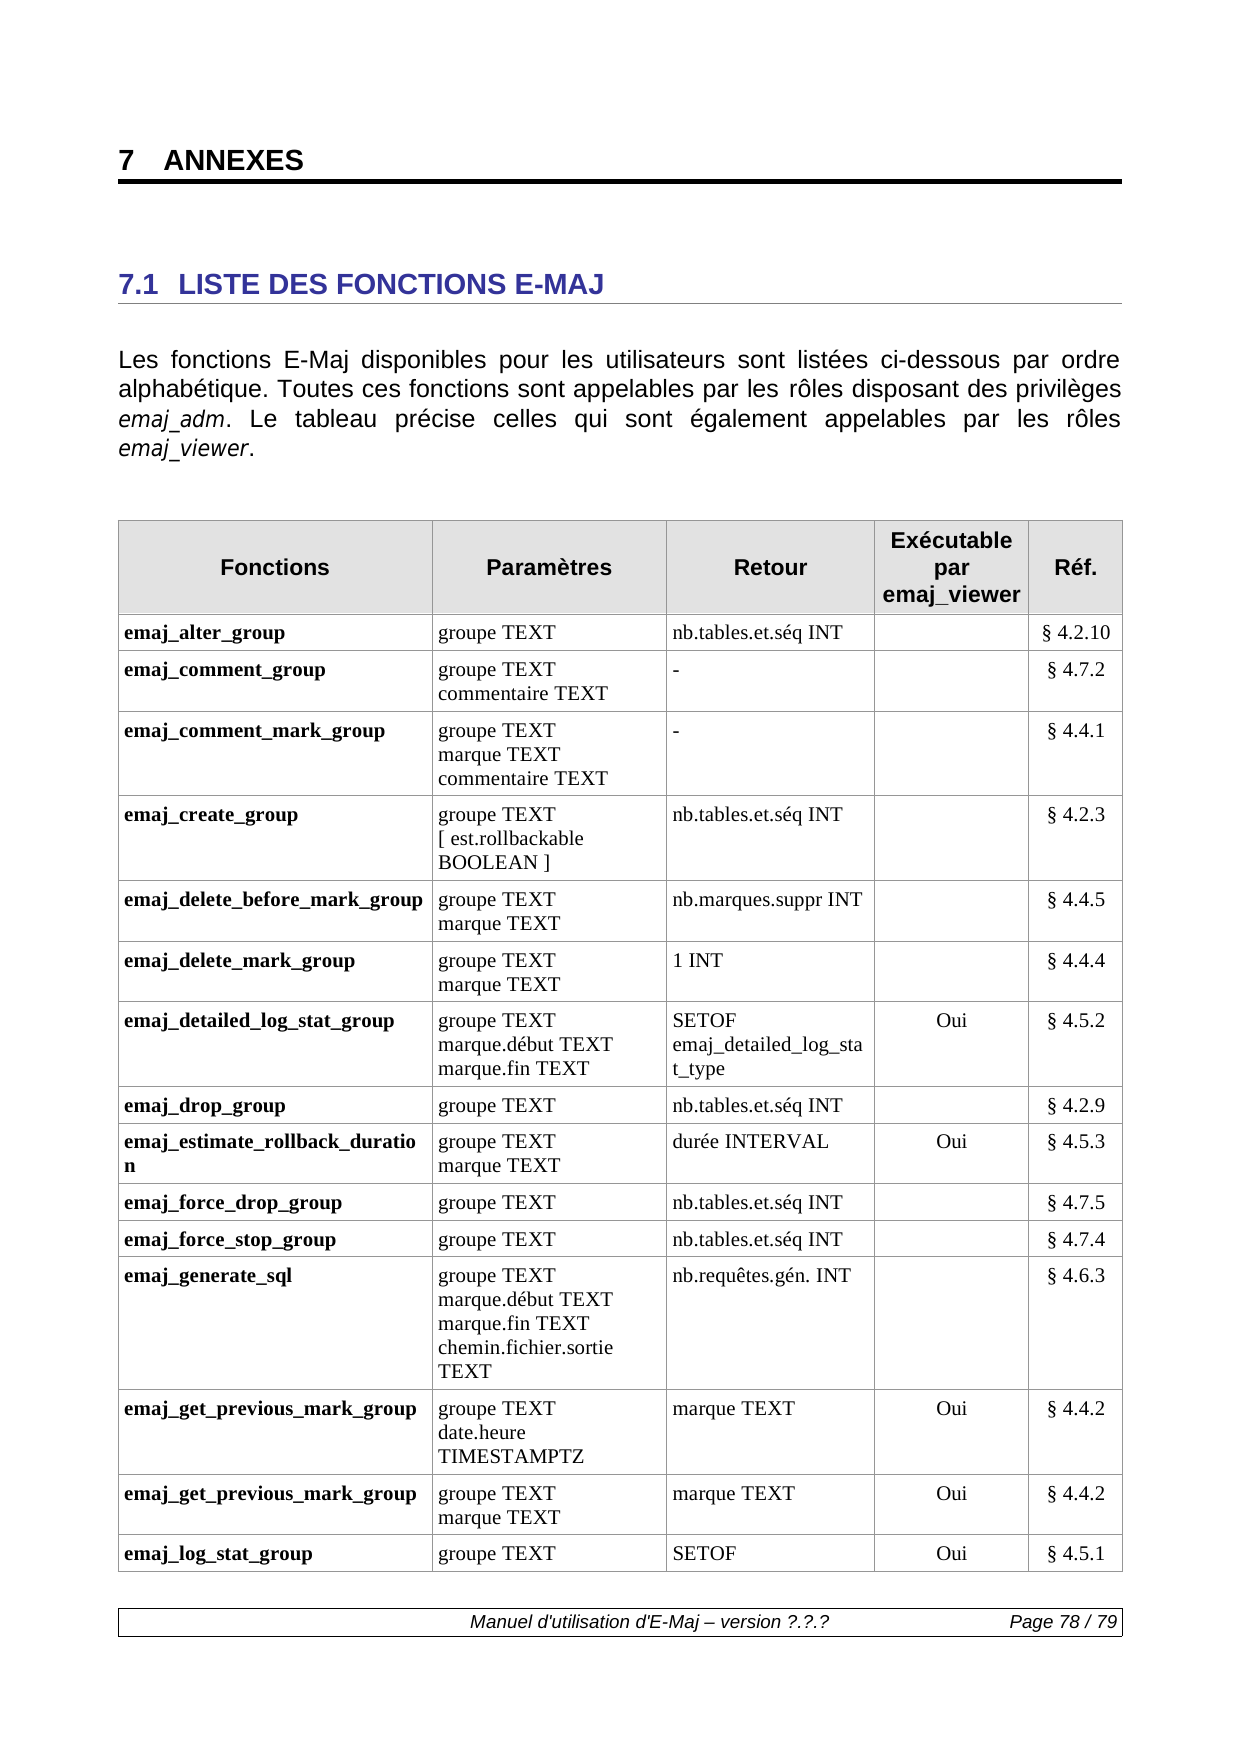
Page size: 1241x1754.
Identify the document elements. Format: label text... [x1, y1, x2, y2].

table_cell [875, 651, 1028, 711]
table_cell Oui [875, 1535, 1028, 1571]
subtitle Liste des fonctions E-Maj [118, 267, 1122, 303]
table_cell marque TEXT [667, 1390, 874, 1474]
table_cell [875, 796, 1028, 880]
table_cell [875, 881, 1028, 941]
table_cell emaj_force_stop_group [119, 1221, 432, 1256]
table_cell groupe TEXT marque.début TEXT marque.fin TEXT chemin.fichier.sortie TEXT [433, 1257, 666, 1389]
table_cell emaj_force_drop_group [119, 1184, 432, 1220]
table_cell [875, 1087, 1028, 1122]
table_cell Oui [875, 1475, 1028, 1534]
table_cell groupe TEXT [433, 615, 666, 650]
table_cell § 4.5.3 [1029, 1124, 1122, 1183]
table_cell emaj_comment_mark_group [119, 712, 432, 795]
table_cell groupe TEXT marque TEXT [433, 1475, 666, 1534]
table_cell emaj_get_previous_mark_group [119, 1390, 432, 1474]
table_header Réf. [1029, 521, 1122, 613]
table_cell SETOF [667, 1535, 874, 1571]
table_cell groupe TEXT [433, 1087, 666, 1122]
table_cell groupe TEXT marque TEXT [433, 942, 666, 1001]
table_cell Oui [875, 1390, 1028, 1474]
table_cell [875, 1257, 1028, 1389]
table_cell § 4.4.2 [1029, 1390, 1122, 1474]
table_cell [875, 942, 1028, 1001]
table_cell emaj_drop_group [119, 1087, 432, 1122]
table_cell nb.marques.suppr INT [667, 881, 874, 941]
table_cell [875, 615, 1028, 650]
table_cell § 4.4.1 [1029, 712, 1122, 795]
table_cell groupe TEXT commentaire TEXT [433, 651, 666, 711]
table_cell nb.tables.et.séq INT [667, 1087, 874, 1122]
table_cell § 4.5.1 [1029, 1535, 1122, 1571]
table_cell groupe TEXT [433, 1535, 666, 1571]
table_cell - [667, 651, 874, 711]
table_cell groupe TEXT marque.début TEXT marque.fin TEXT [433, 1002, 666, 1086]
table_cell groupe TEXT [433, 1221, 666, 1256]
table_cell § 4.7.5 [1029, 1184, 1122, 1220]
table_cell groupe TEXT marque TEXT [433, 1124, 666, 1183]
table_cell groupe TEXT marque TEXT [433, 881, 666, 941]
table_header Retour [667, 521, 874, 613]
table_cell 1 INT [667, 942, 874, 1001]
table_cell § 4.4.5 [1029, 881, 1122, 941]
table_cell § 4.4.2 [1029, 1475, 1122, 1534]
table_cell groupe TEXT date.heure TIMESTAMPTZ [433, 1390, 666, 1474]
table_cell emaj_delete_mark_group [119, 942, 432, 1001]
table_cell emaj_generate_sql [119, 1257, 432, 1389]
table_cell § 4.7.4 [1029, 1221, 1122, 1256]
table_cell emaj_comment_group [119, 651, 432, 711]
table_cell Oui [875, 1124, 1028, 1183]
table_cell marque TEXT [667, 1475, 874, 1534]
table_cell [875, 1184, 1028, 1220]
table_cell Oui [875, 1002, 1028, 1086]
table_cell § 4.2.3 [1029, 796, 1122, 880]
table_header Fonctions [119, 521, 432, 613]
table_cell § 4.6.3 [1029, 1257, 1122, 1389]
table_cell groupe TEXT [433, 1184, 666, 1220]
table_cell emaj_create_group [119, 796, 432, 880]
table_cell emaj_alter_group [119, 615, 432, 650]
table_cell emaj_log_stat_group [119, 1535, 432, 1571]
table_cell [875, 1221, 1028, 1256]
table_cell SETOF emaj_detailed_log_stat_type [667, 1002, 874, 1086]
table_cell § 4.5.2 [1029, 1002, 1122, 1086]
table_cell nb.tables.et.séq INT [667, 796, 874, 880]
table_cell groupe TEXT marque TEXT commentaire TEXT [433, 712, 666, 795]
table_cell nb.tables.et.séq INT [667, 1221, 874, 1256]
table_cell § 4.2.9 [1029, 1087, 1122, 1122]
table_cell durée INTERVAL [667, 1124, 874, 1183]
table_cell [875, 712, 1028, 795]
table_cell emaj_get_previous_mark_group [119, 1475, 432, 1534]
table_cell emaj_detailed_log_stat_group [119, 1002, 432, 1086]
table_cell groupe TEXT [ est.rollbackable BOOLEAN ] [433, 796, 666, 880]
table_header Paramètres [433, 521, 666, 613]
subtitle Annexes [118, 143, 1122, 179]
table_cell - [667, 712, 874, 795]
table_cell nb.tables.et.séq INT [667, 615, 874, 650]
table_cell emaj_delete_before_mark_group [119, 881, 432, 941]
table_cell § 4.7.2 [1029, 651, 1122, 711]
table_cell nb.requêtes.gén. INT [667, 1257, 874, 1389]
text Les fonctions E-Maj disponibles pour les utilisateurs sont listées ci-dessous par ordre alphabétique. Toutes ces fonctions sont appelables par les rôles disposant des privilèges emaj_adm. Le tableau précise celles qui sont également appelables par les rôles emaj_viewer. [118, 345, 1122, 462]
table_cell § 4.4.4 [1029, 942, 1122, 1001]
table_cell emaj_estimate_rollback_duration [119, 1124, 432, 1183]
table_cell § 4.2.10 [1029, 615, 1122, 650]
table_cell nb.tables.et.séq INT [667, 1184, 874, 1220]
table_header Exécutable par emaj_viewer [875, 521, 1028, 613]
